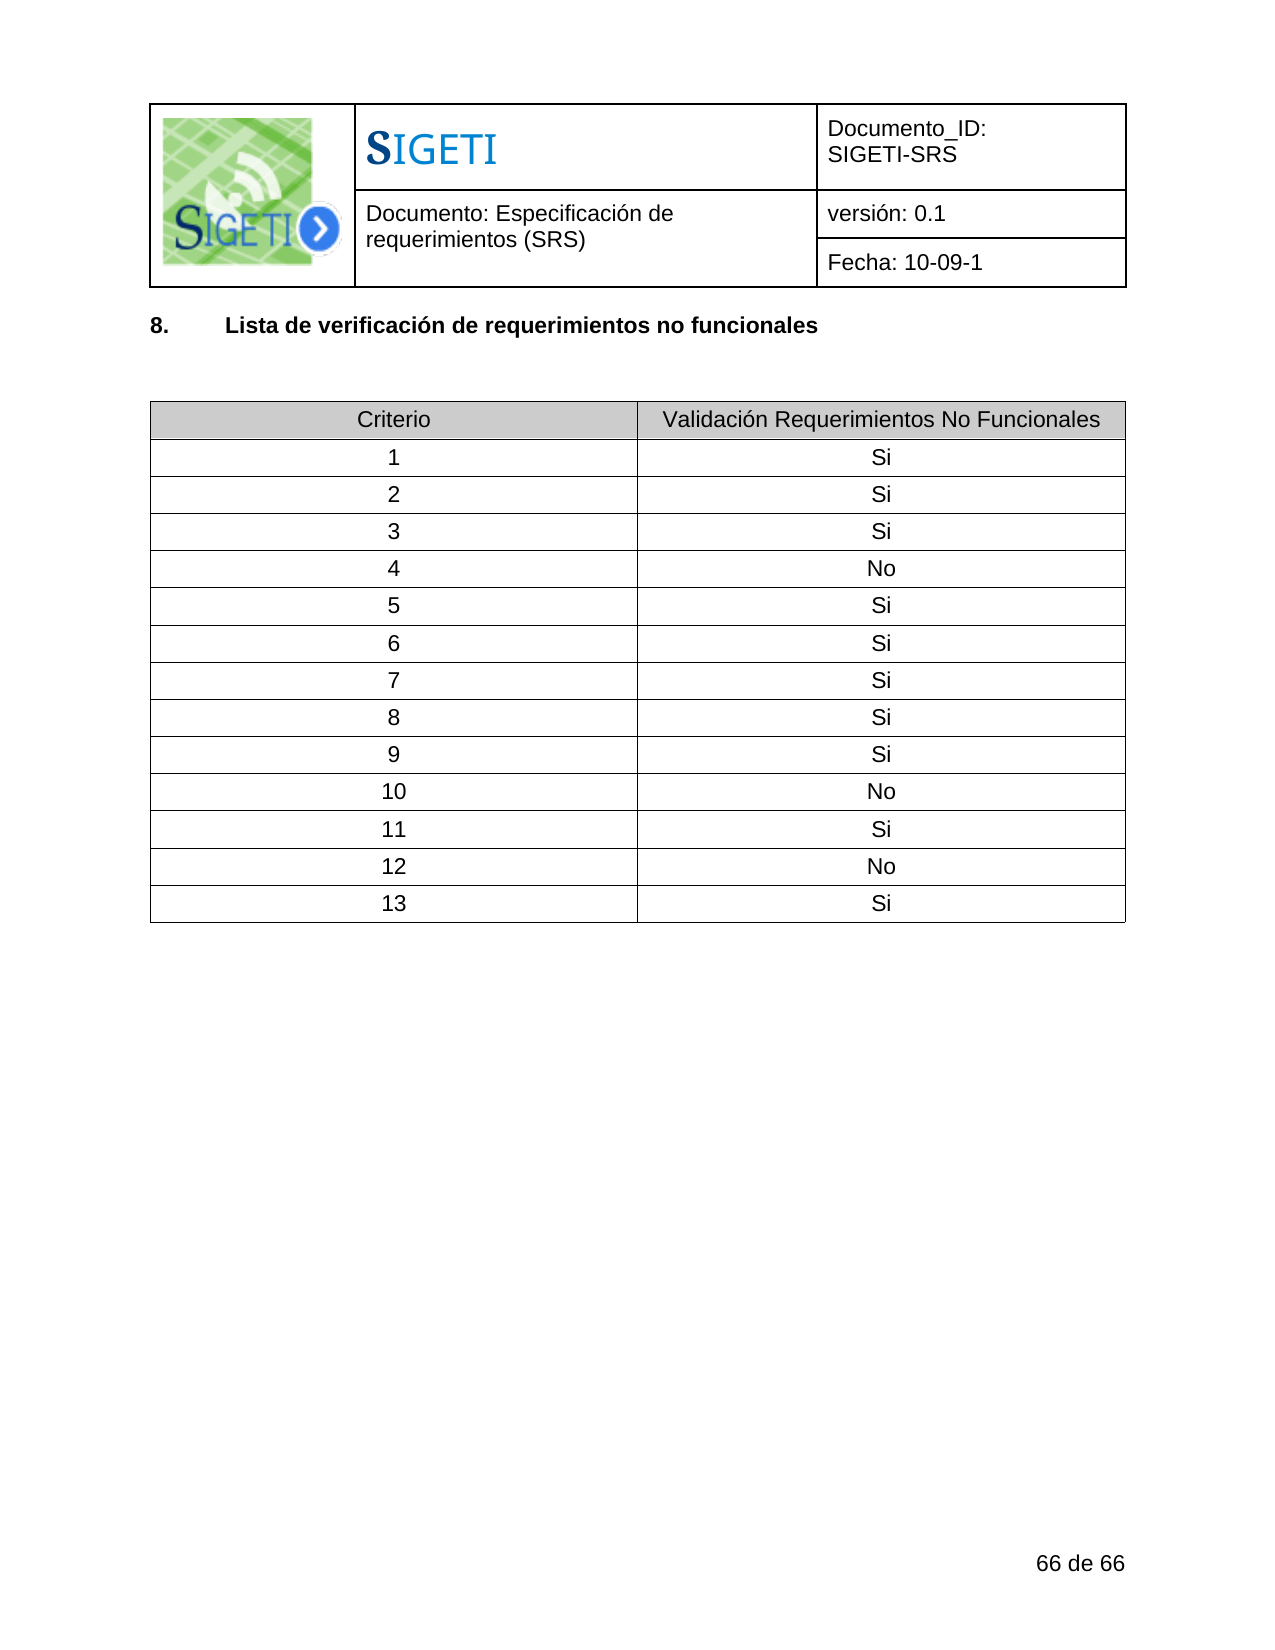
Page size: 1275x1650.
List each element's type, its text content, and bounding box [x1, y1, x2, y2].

table_cell 11 [151, 811, 637, 848]
table_cell Si [638, 477, 1125, 513]
table_cell 10 [151, 774, 637, 810]
table_cell 5 [151, 588, 637, 624]
table_cell 3 [151, 514, 637, 550]
table_cell Si [638, 440, 1125, 476]
table_cell 1 [151, 440, 637, 476]
text 8. Lista de verificación de requerimientos no funcionales [150, 313, 1125, 339]
table_cell Si [638, 811, 1125, 848]
table_cell No [638, 551, 1125, 587]
table_cell 12 [151, 849, 637, 885]
table_header Validación Requerimientos No Funcionales [638, 402, 1125, 438]
table_cell Si [638, 626, 1125, 662]
table_cell 7 [151, 663, 637, 699]
table_cell Si [638, 700, 1125, 736]
table_cell No [638, 774, 1125, 810]
table_cell 13 [151, 886, 637, 922]
table_cell Si [638, 663, 1125, 699]
table_cell Si [638, 588, 1125, 624]
table_cell 4 [151, 551, 637, 587]
table_cell 8 [151, 700, 637, 736]
table_cell Si [638, 737, 1125, 773]
table_cell Si [638, 886, 1125, 922]
table_cell No [638, 849, 1125, 885]
table_header Criterio [151, 402, 637, 438]
picture [162, 118, 343, 266]
table_cell 6 [151, 626, 637, 662]
table_cell Si [638, 514, 1125, 550]
table_cell 9 [151, 737, 637, 773]
table_cell 2 [151, 477, 637, 513]
